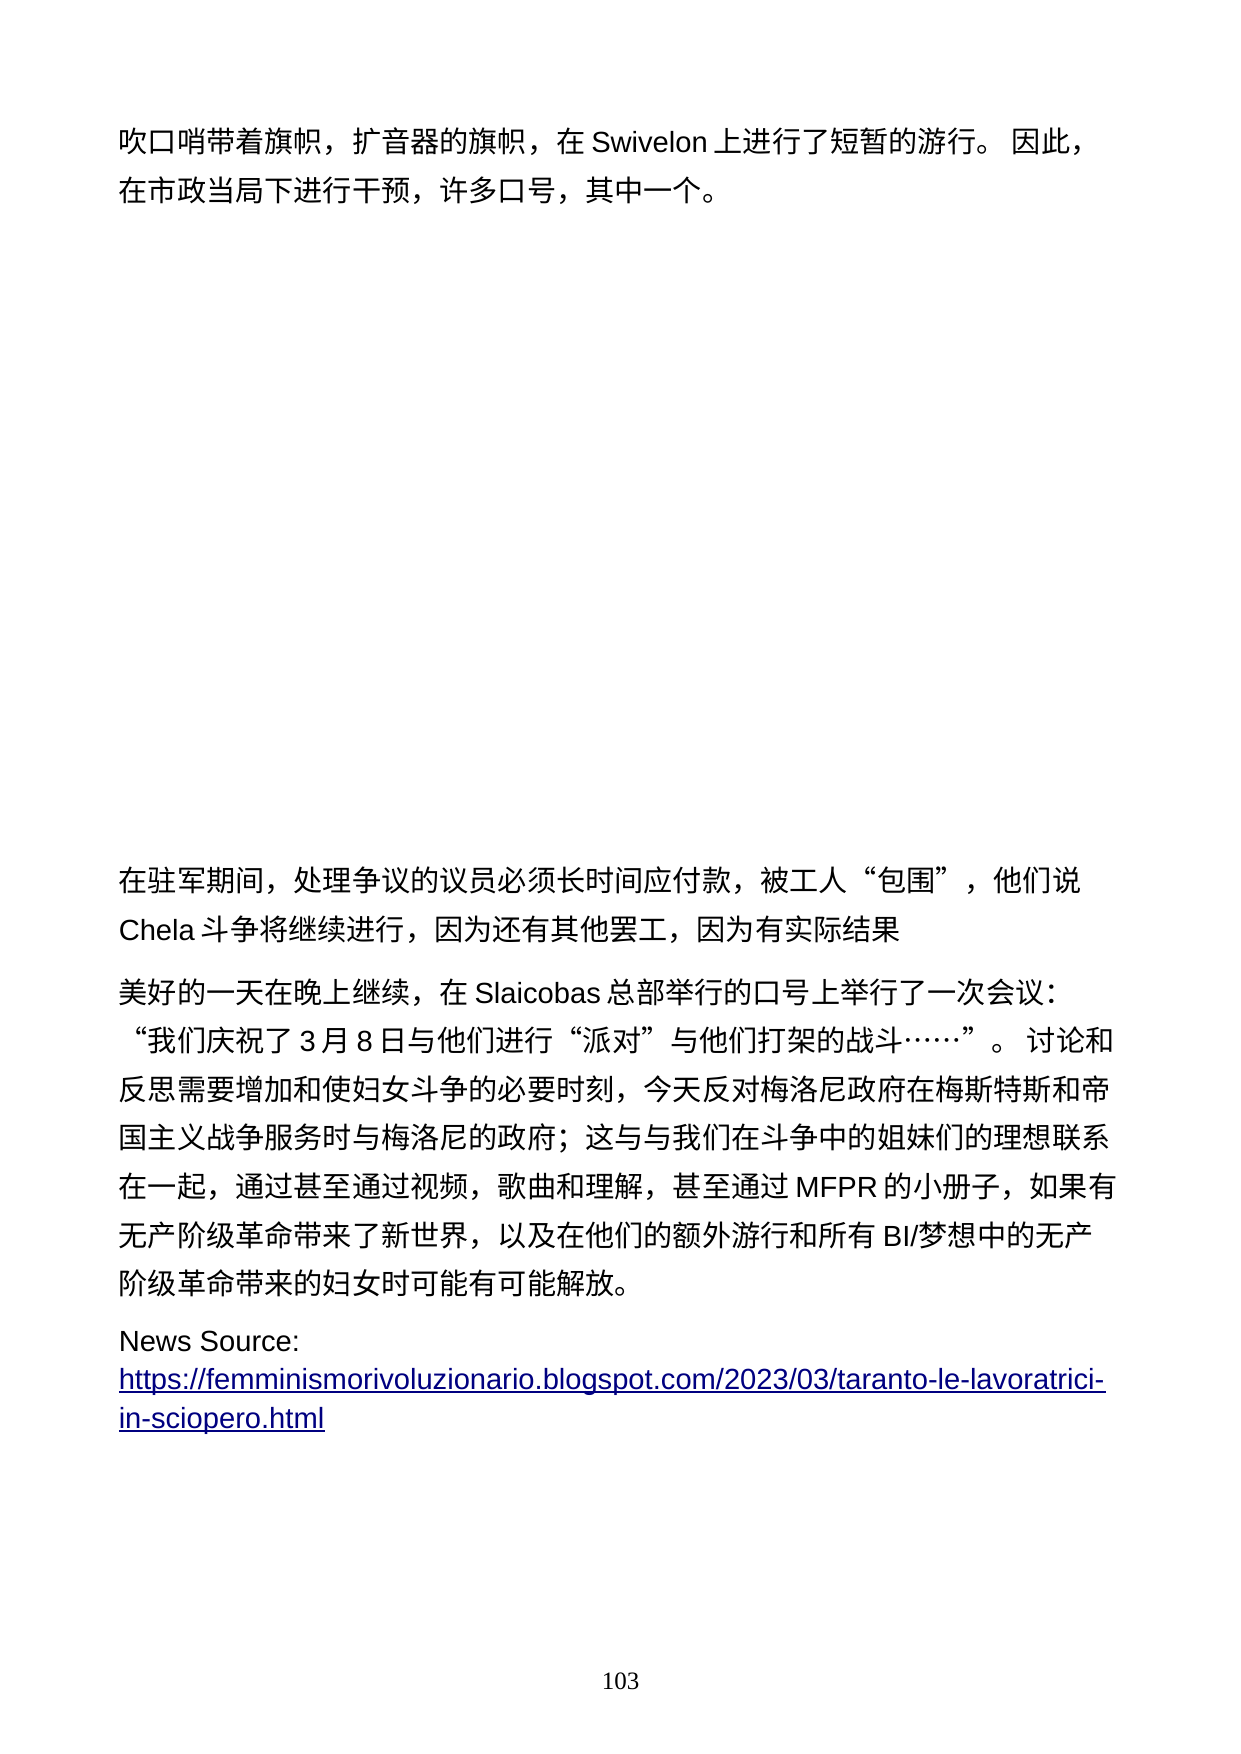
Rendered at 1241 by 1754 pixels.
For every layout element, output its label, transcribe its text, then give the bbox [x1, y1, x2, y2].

text News Source: https://femminismorivoluzionario.blogspot.com/2023/03/taranto-le-lavoratrici-in-sciopero.html [118, 1324, 1122, 1434]
text 美好的一天在晚上继续，在Slaicobas总部举行的口号上举行了一次会议：“我们庆祝了3月8日与他们进行“派对”与他们打架的战斗……”。 讨论和反思需要增加和使妇女斗争的必要时刻，今天反对梅洛尼政府在梅斯特斯和帝国主义战争服务时与梅洛尼的政府；这与与我们在斗争中的姐妹们的理想联系在一起，通过甚至通过视频，歌曲和理解，甚至通过MFPR的小册子，如果有无产阶级革命带来了新世界，以及在他们的额外游行和所有BI/梦想中的无产阶级革命带来的妇女时可能有可能解放。 [118, 969, 1122, 1303]
text 在驻军期间，处理争议的议员必须长时间应付款，被工人“包围”，他们说Chela斗争将继续进行，因为还有其他罢工，因为有实际结果 [118, 230, 1122, 949]
text 吹口哨带着旗帜，扩音器的旗帜，在Swivelon上进行了短暂的游行。 因此，在市政当局下进行干预，许多口号，其中一个。 [118, 118, 1122, 209]
